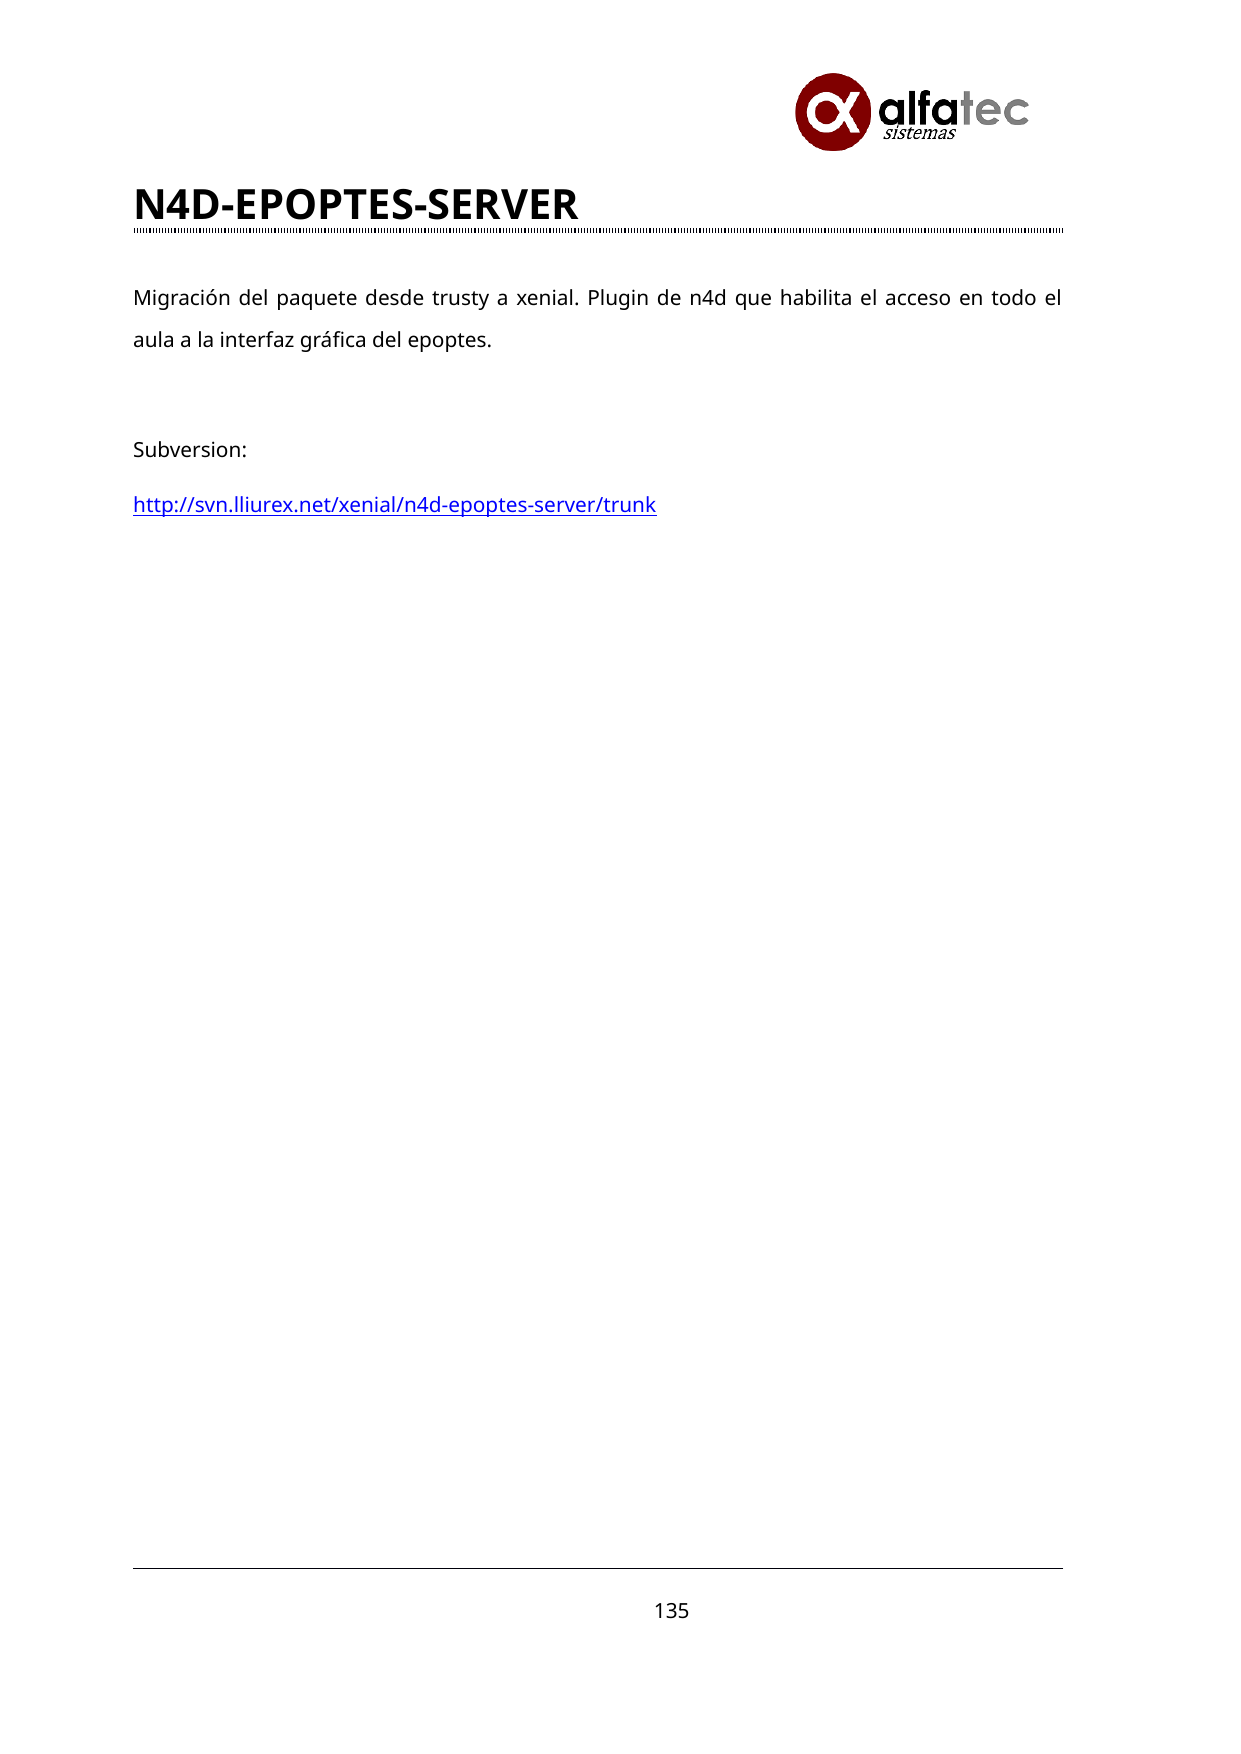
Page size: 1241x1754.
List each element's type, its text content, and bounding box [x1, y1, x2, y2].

subtitle N4D-EPOPTES-SERVER [133, 193, 1063, 233]
text Migración del paquete desde trusty a xenial. Plugin de n4d que habilita el acceso en todo el aula a la interfaz gráfica del epoptes. [133, 283, 1063, 354]
picture [795, 73, 1031, 151]
text http://svn.lliurex.net/xenial/n4d-epoptes-server/trunk [133, 491, 1063, 519]
text Subversion: [133, 436, 1063, 464]
